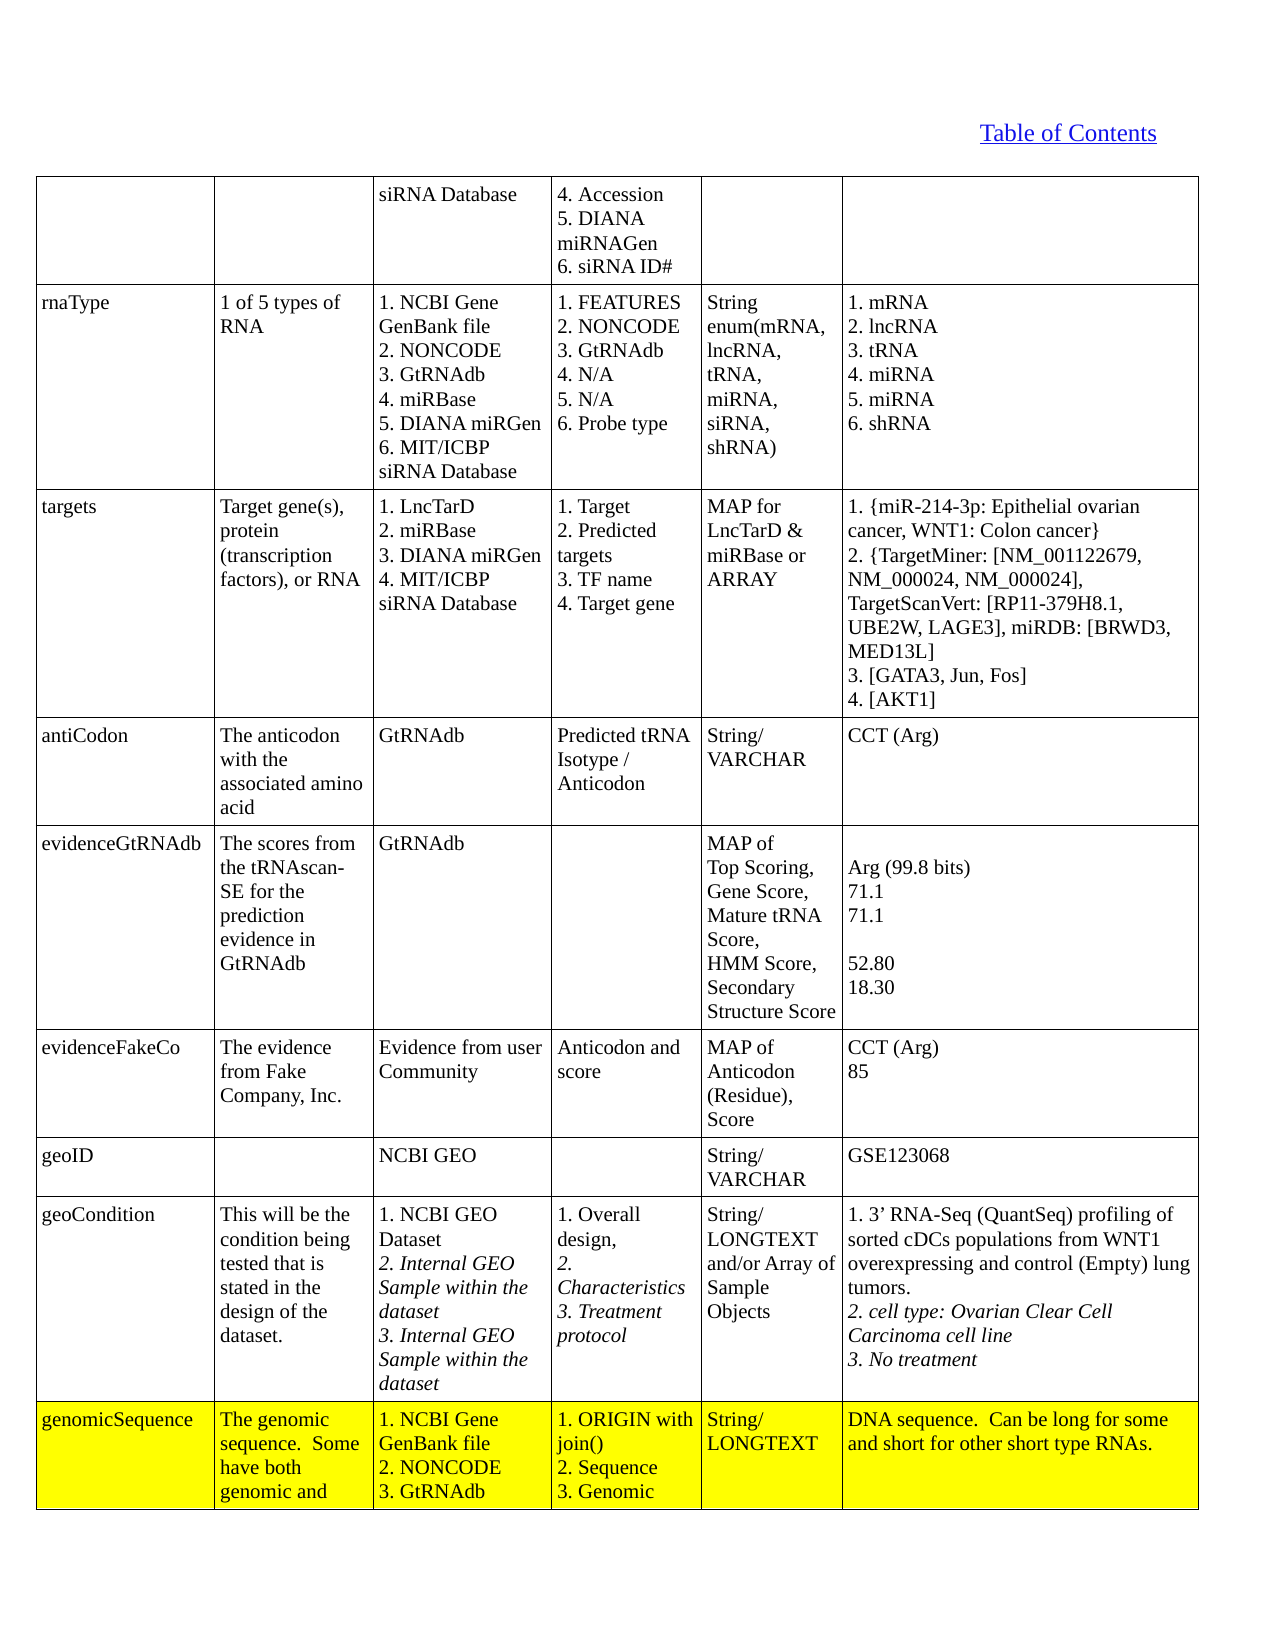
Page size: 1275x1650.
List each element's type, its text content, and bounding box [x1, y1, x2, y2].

table_cell The anticodon with the associated amino acid [215, 718, 373, 824]
table_cell String/LONGTEXT and/or Array of Sample Objects [702, 1197, 842, 1401]
table_cell DNA sequence. Can be long for some and short for other short type RNAs. [843, 1402, 1198, 1508]
table_cell 1 of 5 types of RNA [215, 285, 373, 488]
table_cell rnaType [37, 285, 214, 488]
table_cell 4. Accession 5. DIANA miRNAGen 6. siRNA ID# [552, 177, 701, 284]
table_cell 1. LncTarD 2. miRBase 3. DIANA miRGen 4. MIT/ICBP siRNA Database [374, 490, 551, 717]
table_cell The scores from the tRNAscan-SE for the prediction evidence in GtRNAdb [215, 826, 373, 1029]
table_cell String enum(mRNA, lncRNA, tRNA, miRNA, siRNA, shRNA) [702, 285, 842, 488]
table_cell siRNA Database [374, 177, 551, 284]
table_cell The evidence from Fake Company, Inc. [215, 1030, 373, 1137]
table_cell 1. mRNA 2. lncRNA 3. tRNA 4. miRNA 5. miRNA 6. shRNA [843, 285, 1198, 488]
table_cell GSE123068 [843, 1138, 1198, 1196]
table_cell String/LONGTEXT [702, 1402, 842, 1508]
table_cell 1. NCBI Gene GenBank file 2. NONCODE 3. GtRNAdb [374, 1402, 551, 1508]
table_cell CCT (Arg) 85 [843, 1030, 1198, 1137]
table_cell [215, 1138, 373, 1196]
table_cell [37, 177, 214, 284]
table_cell CCT (Arg) [843, 718, 1198, 824]
table_cell Target gene(s), protein (transcription factors), or RNA [215, 490, 373, 717]
table_cell GtRNAdb [374, 718, 551, 824]
table_cell 1. ORIGIN with join() 2. Sequence 3. Genomic [552, 1402, 701, 1508]
table_cell 1. NCBI GEO Dataset 2. Internal GEO Sample within the dataset 3. Internal GEO Sample within the dataset [374, 1197, 551, 1401]
table_cell Predicted tRNA Isotype / Anticodon [552, 718, 701, 824]
table_cell 1. 3’ RNA-Seq (QuantSeq) profiling of sorted cDCs populations from WNT1 overexpressing and control (Empty) lung tumors. 2. cell type: Ovarian Clear Cell Carcinoma cell line 3. No treatment [843, 1197, 1198, 1401]
table_cell 1. Target 2. Predicted targets 3. TF name 4. Target gene [552, 490, 701, 717]
table_cell geoCondition [37, 1197, 214, 1401]
table_cell [702, 177, 842, 284]
table_cell targets [37, 490, 214, 717]
table_cell evidenceFakeCo [37, 1030, 214, 1137]
table_cell Evidence from user Community [374, 1030, 551, 1137]
table_cell The genomic sequence. Some have both genomic and [215, 1402, 373, 1508]
table_cell MAP for LncTarD & miRBase or ARRAY [702, 490, 842, 717]
table_cell String/VARCHAR [702, 1138, 842, 1196]
table_cell evidenceGtRNAdb [37, 826, 214, 1029]
table_cell genomicSequence [37, 1402, 214, 1508]
table_cell [552, 1138, 701, 1196]
table_cell NCBI GEO [374, 1138, 551, 1196]
table_cell [552, 826, 701, 1029]
table_cell MAP of Top Scoring, Gene Score, Mature tRNA Score, HMM Score, Secondary Structure Score [702, 826, 842, 1029]
table_cell 1. {miR-214-3p: Epithelial ovarian cancer, WNT1: Colon cancer} 2. {TargetMiner: [NM_001122679, NM_000024, NM_000024], TargetScanVert: [RP11-379H8.1, UBE2W, LAGE3], miRDB: [BRWD3, MED13L] 3. [GATA3, Jun, Fos] 4. [AKT1] [843, 490, 1198, 717]
table_cell Arg (99.8 bits) 71.1 71.1 52.80 18.30 [843, 826, 1198, 1029]
table_cell [215, 177, 373, 284]
table_cell 1. FEATURES 2. NONCODE 3. GtRNAdb 4. N/A 5. N/A 6. Probe type [552, 285, 701, 488]
table_cell 1. NCBI Gene GenBank file 2. NONCODE 3. GtRNAdb 4. miRBase 5. DIANA miRGen 6. MIT/ICBP siRNA Database [374, 285, 551, 488]
table_cell This will be the condition being tested that is stated in the design of the dataset. [215, 1197, 373, 1401]
table_cell [843, 177, 1198, 284]
table_cell antiCodon [37, 718, 214, 824]
table_cell Anticodon and score [552, 1030, 701, 1137]
table_cell String/VARCHAR [702, 718, 842, 824]
table_cell geoID [37, 1138, 214, 1196]
table_cell GtRNAdb [374, 826, 551, 1029]
table_cell MAP of Anticodon (Residue), Score [702, 1030, 842, 1137]
table_cell 1. Overall design, 2. Characteristics3. Treatment protocol [552, 1197, 701, 1401]
